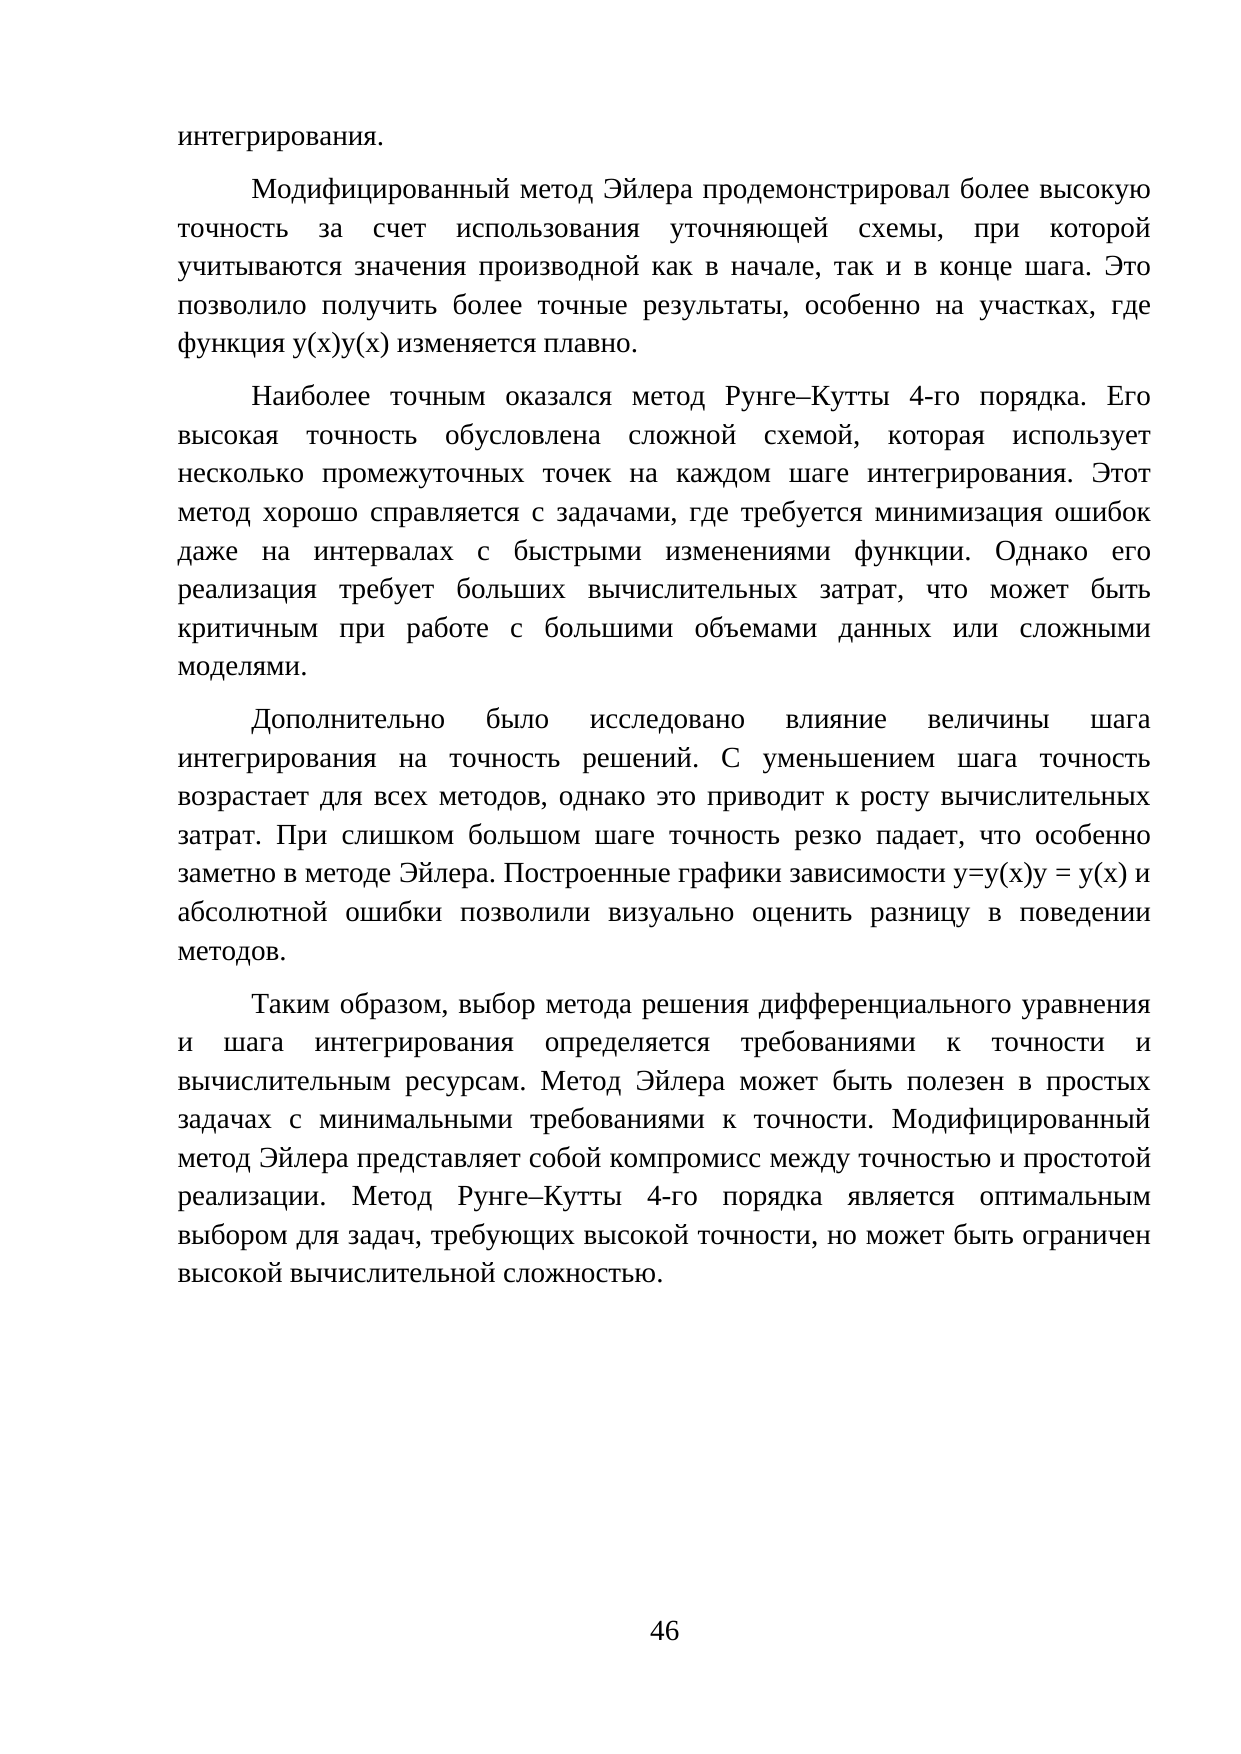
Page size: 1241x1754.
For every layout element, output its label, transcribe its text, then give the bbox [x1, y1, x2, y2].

text Модифицированный метод Эйлера продемонстрировал более высокую точность за счет использования уточняющей схемы, при которой учитываются значения производной как в начале, так и в конце шага. Это позволило получить более точные результаты, особенно на участках, где функция y(x)y(x) изменяется плавно. [177, 171, 1152, 359]
text Таким образом, выбор метода решения дифференциального уравнения и шага интегрирования определяется требованиями к точности и вычислительным ресурсам. Метод Эйлера может быть полезен в простых задачах с минимальными требованиями к точности. Модифицированный метод Эйлера представляет собой компромисс между точностью и простотой реализации. Метод Рунге–Кутты 4-го порядка является оптимальным выбором для задач, требующих высокой точности, но может быть ограничен высокой вычислительной сложностью. [177, 986, 1152, 1289]
text Наиболее точным оказался метод Рунге–Кутты 4-го порядка. Его высокая точность обусловлена сложной схемой, которая использует несколько промежуточных точек на каждом шаге интегрирования. Этот метод хорошо справляется с задачами, где требуется минимизация ошибок даже на интервалах с быстрыми изменениями функции. Однако его реализация требует больших вычислительных затрат, что может быть критичным при работе с большими объемами данных или сложными моделями. [177, 378, 1152, 682]
text интегрирования. [177, 118, 1152, 152]
text Дополнительно было исследовано влияние величины шага интегрирования на точность решений. С уменьшением шага точность возрастает для всех методов, однако это приводит к росту вычислительных затрат. При слишком большом шаге точность резко падает, что особенно заметно в методе Эйлера. Построенные графики зависимости y=y(x)y = y(x) и абсолютной ошибки позволили визуально оценить разницу в поведении методов. [177, 701, 1152, 966]
